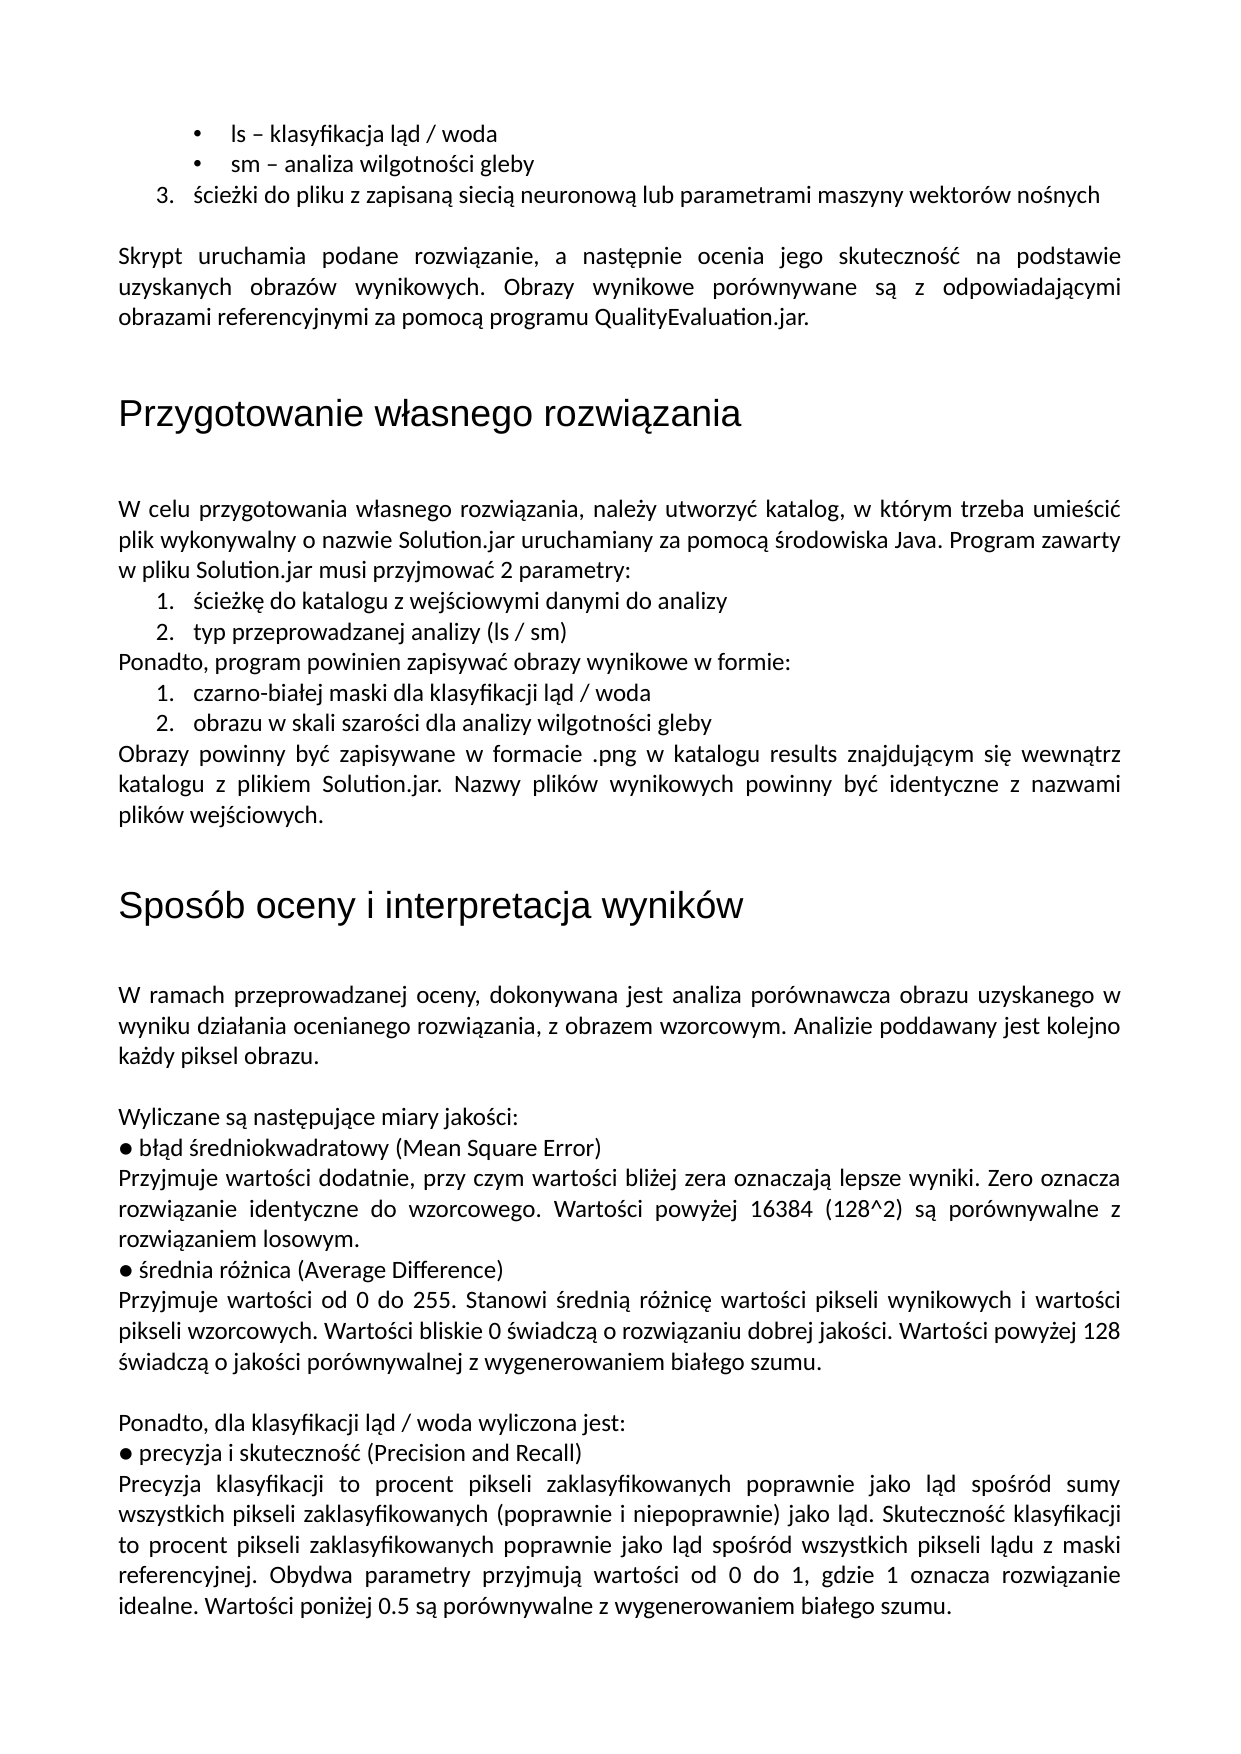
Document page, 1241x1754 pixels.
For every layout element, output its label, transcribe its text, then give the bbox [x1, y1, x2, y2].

text Przyjmuje wartości od 0 do 255. Stanowi średnią różnicę wartości pikseli wynikowych i wartości pikseli wzorcowych. Wartości bliskie 0 świadczą o rozwiązaniu dobrej jakości. Wartości powyżej 128 świadczą o jakości porównywalnej z wygenerowaniem białego szumu. [118, 1284, 1122, 1376]
text ● błąd średniokwadratowy (Mean Square Error) [118, 1132, 1122, 1162]
list ls – klasyfikacja ląd / woda [193, 118, 1122, 149]
text Precyzja klasyfikacji to procent pikseli zaklasyfikowanych poprawnie jako ląd spośród sumy wszystkich pikseli zaklasyfikowanych (poprawnie i niepoprawnie) jako ląd. Skuteczność klasyfikacji to procent pikseli zaklasyfikowanych poprawnie jako ląd spośród wszystkich pikseli lądu z maski referencyjnej. Obydwa parametry przyjmują wartości od 0 do 1, gdzie 1 oznacza rozwiązanie idealne. Wartości poniżej 0.5 są porównywalne z wygenerowaniem białego szumu. [118, 1468, 1122, 1620]
text Ponadto, dla klasyfikacji ląd / woda wyliczona jest: [118, 1407, 1122, 1437]
text ● precyzja i skuteczność (Precision and Recall) [118, 1437, 1122, 1468]
list obrazu w skali szarości dla analizy wilgotności gleby [156, 707, 1122, 738]
text ● średnia różnica (Average Difference) [118, 1254, 1122, 1284]
text Skrypt uruchamia podane rozwiązanie, a następnie ocenia jego skuteczność na podstawie uzyskanych obrazów wynikowych. Obrazy wynikowe porównywane są z odpowiadającymi obrazami referencyjnymi za pomocą programu QualityEvaluation.jar. [118, 240, 1122, 332]
list ścieżkę do katalogu z wejściowymi danymi do analizy [156, 585, 1122, 616]
list sm – analiza wilgotności gleby [193, 149, 1122, 179]
text W celu przygotowania własnego rozwiązania, należy utworzyć katalog, w którym trzeba umieścić plik wykonywalny o nazwie Solution.jar uruchamiany za pomocą środowiska Java. Program zawarty w pliku Solution.jar musi przyjmować 2 parametry: [118, 494, 1122, 585]
text Przyjmuje wartości dodatnie, przy czym wartości bliżej zera oznaczają lepsze wyniki. Zero oznacza rozwiązanie identyczne do wzorcowego. Wartości powyżej 16384 (128^2) są porównywalne z rozwiązaniem losowym. [118, 1162, 1122, 1254]
text Wyliczane są następujące miary jakości: [118, 1101, 1122, 1132]
text Ponadto, program powinien zapisywać obrazy wynikowe w formie: [118, 646, 1122, 677]
text Sposób oceny i interpretacja wyników [118, 883, 1122, 926]
list ścieżki do pliku z zapisaną siecią neuronową lub parametrami maszyny wektorów nośnych [156, 179, 1122, 210]
list czarno-białej maski dla klasyfikacji ląd / woda [156, 677, 1122, 707]
text W ramach przeprowadzanej oceny, dokonywana jest analiza porównawcza obrazu uzyskanego w wyniku działania ocenianego rozwiązania, z obrazem wzorcowym. Analizie poddawany jest kolejno każdy piksel obrazu. [118, 979, 1122, 1071]
text Obrazy powinny być zapisywane w formacie .png w katalogu results znajdującym się wewnątrz katalogu z plikiem Solution.jar. Nazwy plików wynikowych powinny być identyczne z nazwami plików wejściowych. [118, 738, 1122, 829]
text Przygotowanie własnego rozwiązania [118, 391, 1122, 434]
list typ przeprowadzanej analizy (ls / sm) [156, 616, 1122, 646]
